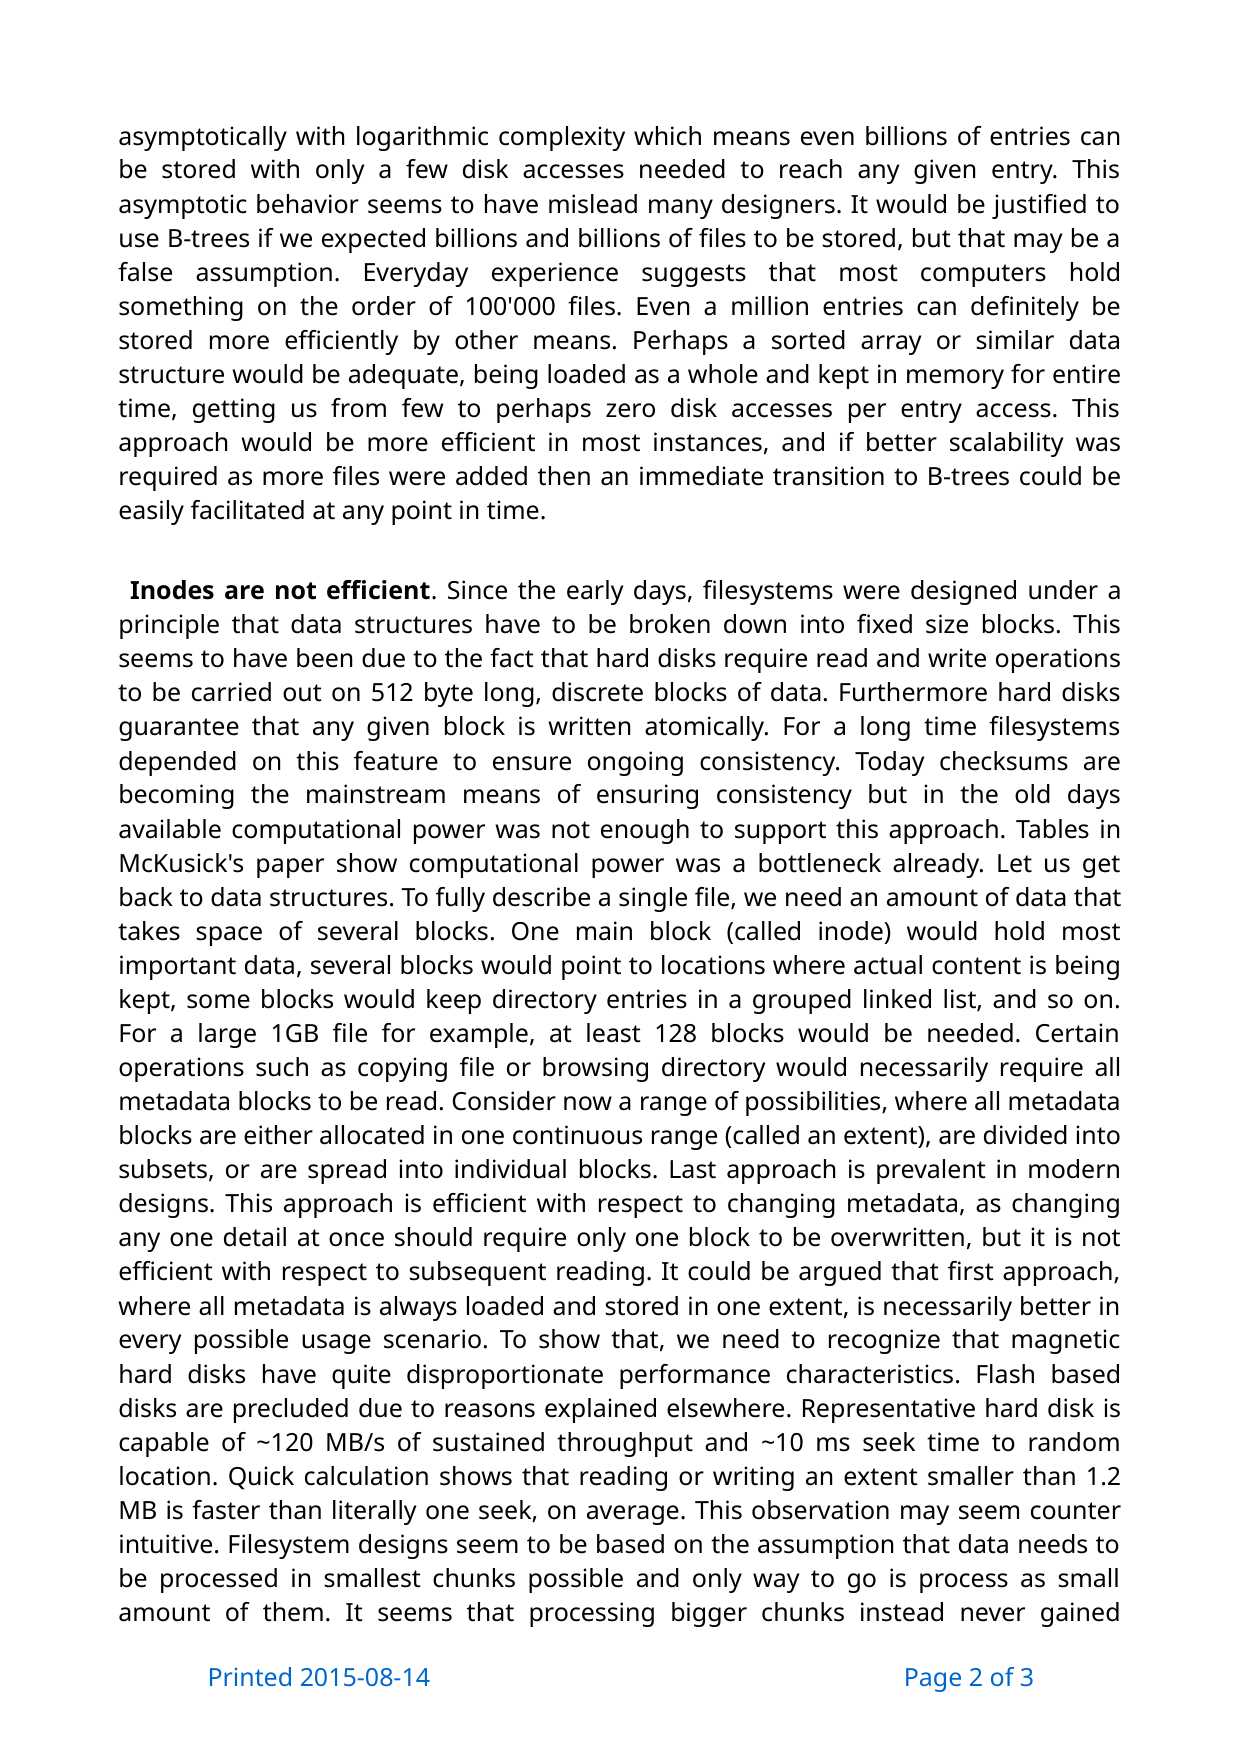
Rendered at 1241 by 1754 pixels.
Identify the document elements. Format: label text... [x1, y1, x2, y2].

text asymptotically with logarithmic complexity which means even billions of entries can be stored with only a few disk accesses needed to reach any given entry. This asymptotic behavior seems to have mislead many designers. It would be justified to use B-trees if we expected billions and billions of files to be stored, but that may be a false assumption. Everyday experience suggests that most computers hold something on the order of 100'000 files. Even a million entries can definitely be stored more efficiently by other means. Perhaps a sorted array or similar data structure would be adequate, being loaded as a whole and kept in memory for entire time, getting us from few to perhaps zero disk accesses per entry access. This approach would be more efficient in most instances, and if better scalability was required as more files were added then an immediate transition to B-trees could be easily facilitated at any point in time. [118, 118, 1122, 527]
text Inodes are not efficient. Since the early days, filesystems were designed under a principle that data structures have to be broken down into fixed size blocks. This seems to have been due to the fact that hard disks require read and write operations to be carried out on 512 byte long, discrete blocks of data. Furthermore hard disks guarantee that any given block is written atomically. For a long time filesystems depended on this feature to ensure ongoing consistency. Today checksums are becoming the mainstream means of ensuring consistency but in the old days available computational power was not enough to support this approach. Tables in McKusick's paper show computational power was a bottleneck already. Let us get back to data structures. To fully describe a single file, we need an amount of data that takes space of several blocks. One main block (called inode) would hold most important data, several blocks would point to locations where actual content is being kept, some blocks would keep directory entries in a grouped linked list, and so on. For a large 1GB file for example, at least 128 blocks would be needed. Certain operations such as copying file or browsing directory would necessarily require all metadata blocks to be read. Consider now a range of possibilities, where all metadata blocks are either allocated in one continuous range (called an extent), are divided into subsets, or are spread into individual blocks. Last approach is prevalent in modern designs. This approach is efficient with respect to changing metadata, as changing any one detail at once should require only one block to be overwritten, but it is not efficient with respect to subsequent reading. It could be argued that first approach, where all metadata is always loaded and stored in one extent, is necessarily better in every possible usage scenario. To show that, we need to recognize that magnetic hard disks have quite disproportionate performance characteristics. Flash based disks are precluded due to reasons explained elsewhere. Representative hard disk is capable of ~120 MB/s of sustained throughput and ~10 ms seek time to random location. Quick calculation shows that reading or writing an extent smaller than 1.2 MB is faster than literally one seek, on average. This observation may seem counter intuitive. Filesystem designs seem to be based on the assumption that data needs to be processed in smallest chunks possible and only way to go is process as small amount of them. It seems that processing bigger chunks instead never gained [118, 573, 1122, 1629]
